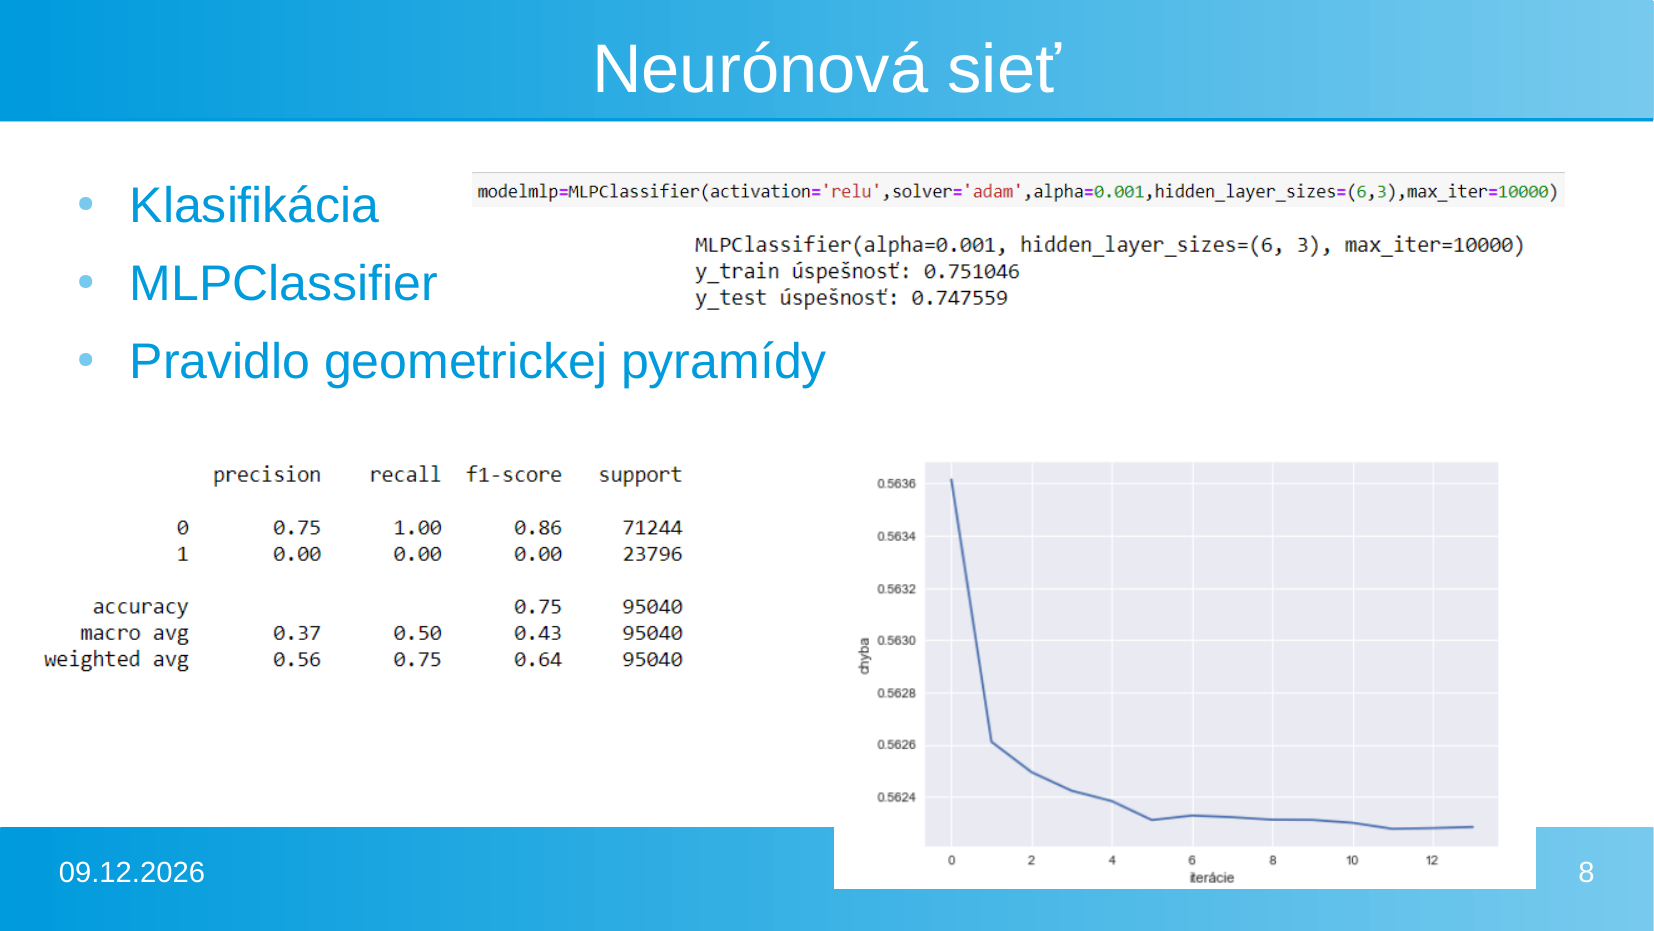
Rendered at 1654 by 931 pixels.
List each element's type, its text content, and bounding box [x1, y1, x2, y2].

list Klasifikácia MLPClassifier Pravidlo geometrickej pyramídy [59, 177, 1595, 768]
title Neurónová sieť [59, 29, 1595, 108]
picture [33, 463, 709, 709]
picture [834, 442, 1536, 889]
picture [472, 172, 1565, 207]
picture [679, 228, 1543, 325]
